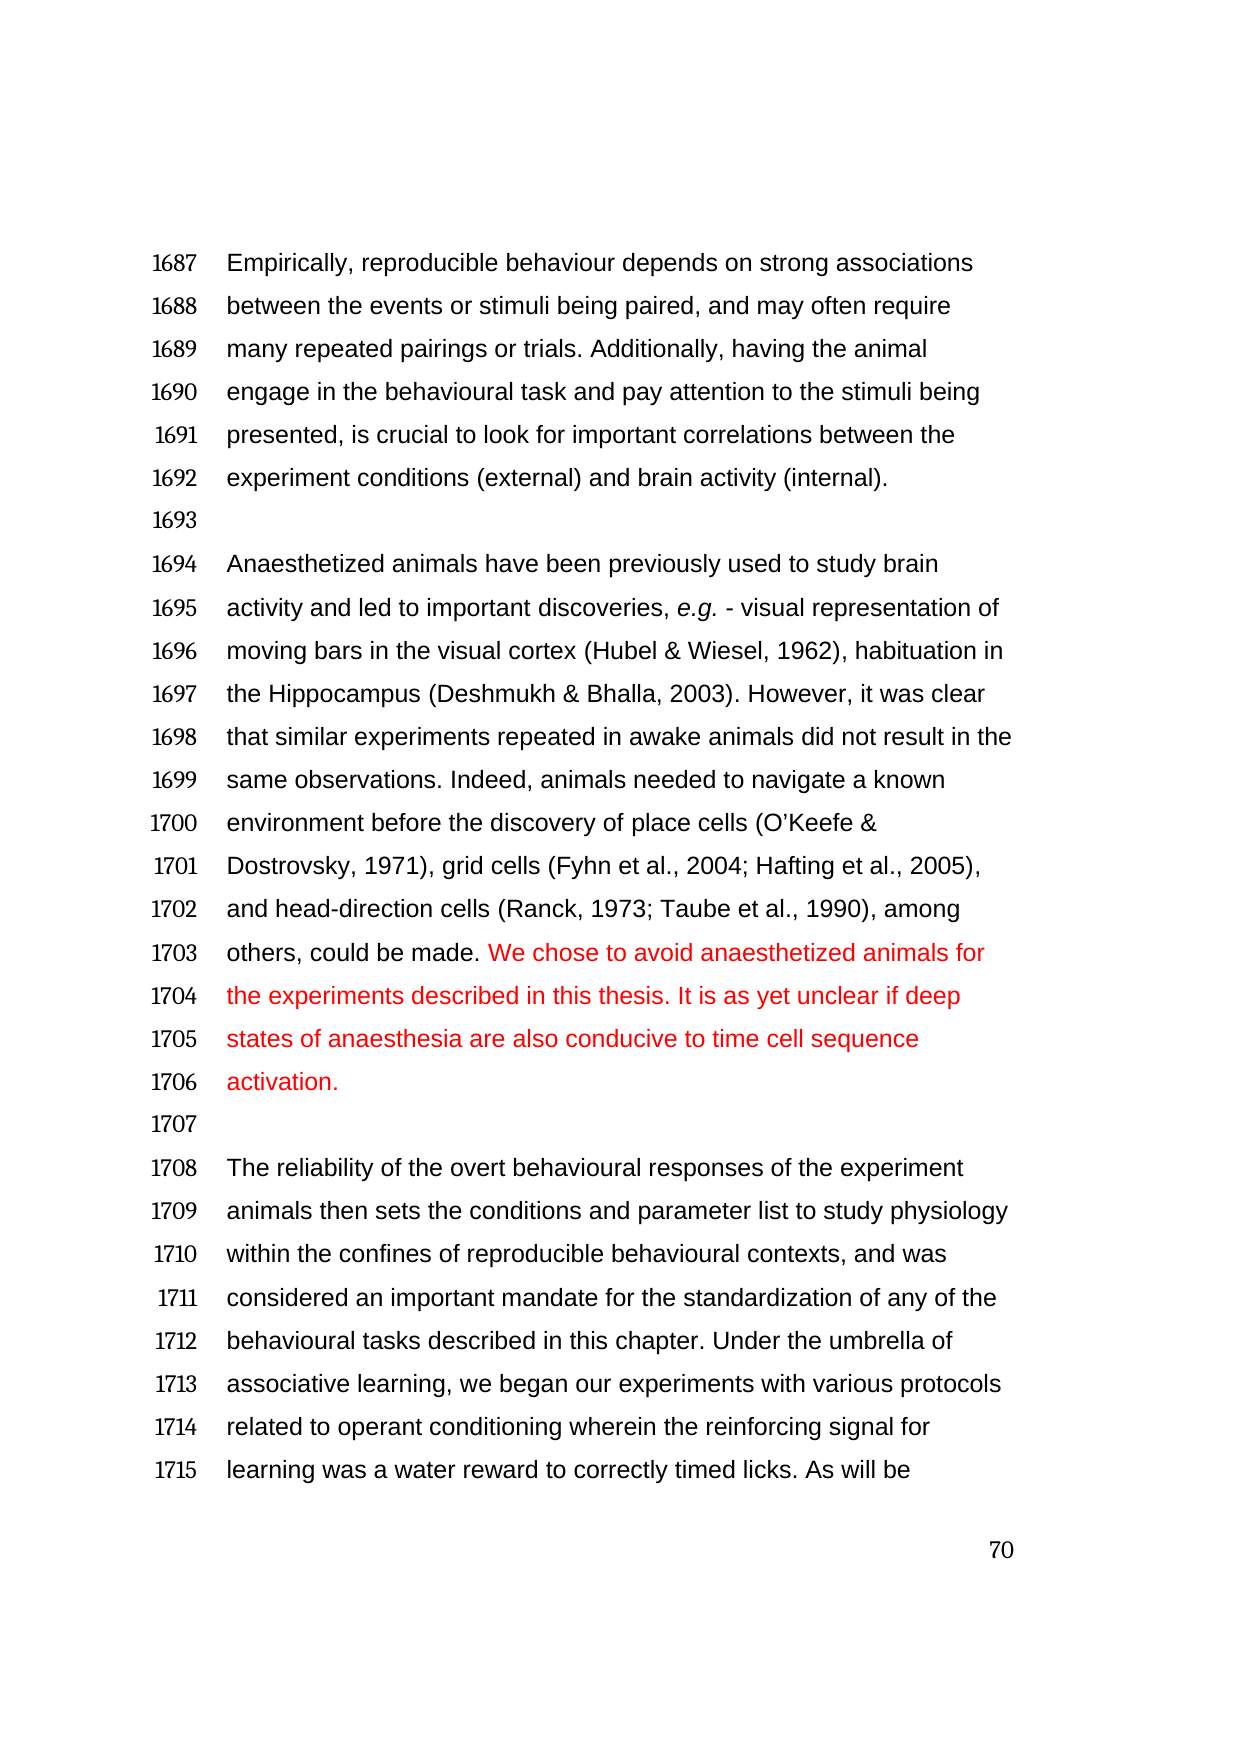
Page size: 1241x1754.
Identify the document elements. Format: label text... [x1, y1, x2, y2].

text The reliability of the overt behavioural responses of the experiment animals then sets the conditions and parameter list to study physiology within the confines of reproducible behavioural contexts, and was considered an important mandate for the standardization of any of the behavioural tasks described in this chapter. Under the umbrella of associative learning, we began our experiments with various protocols related to operant conditioning wherein the reinforcing signal for learning was a water reward to correctly timed licks. As will be [226, 1153, 1014, 1484]
text Empirically, reproducible behaviour depends on strong associations between the events or stimuli being paired, and may often require many repeated pairings or trials. Additionally, having the animal engage in the behavioural task and pay attention to the stimuli being presented, is crucial to look for important correlations between the experiment conditions (external) and brain activity (internal). [226, 248, 1014, 492]
text Anaesthetized animals have been previously used to study brain activity and led to important discoveries, e.g. - visual representation of moving bars in the visual cortex (Hubel & Wiesel, 1962)⁠, habituation in the Hippocampus (Deshmukh & Bhalla, 2003)⁠. However, it was clear that similar experiments repeated in awake animals did not result in the same observations. Indeed, animals needed to navigate a known environment before the discovery of place cells (O’Keefe & Dostrovsky, 1971)⁠, grid cells (Fyhn et al., 2004; Hafting et al., 2005)⁠, and head-direction cells (Ranck, 1973; Taube et al., 1990)⁠, among others, could be made. We chose to avoid anaesthetized animals for the experiments described in this thesis. It is as yet unclear if deep states of anaesthesia are also conducive to time cell sequence activation. [226, 549, 1014, 1096]
